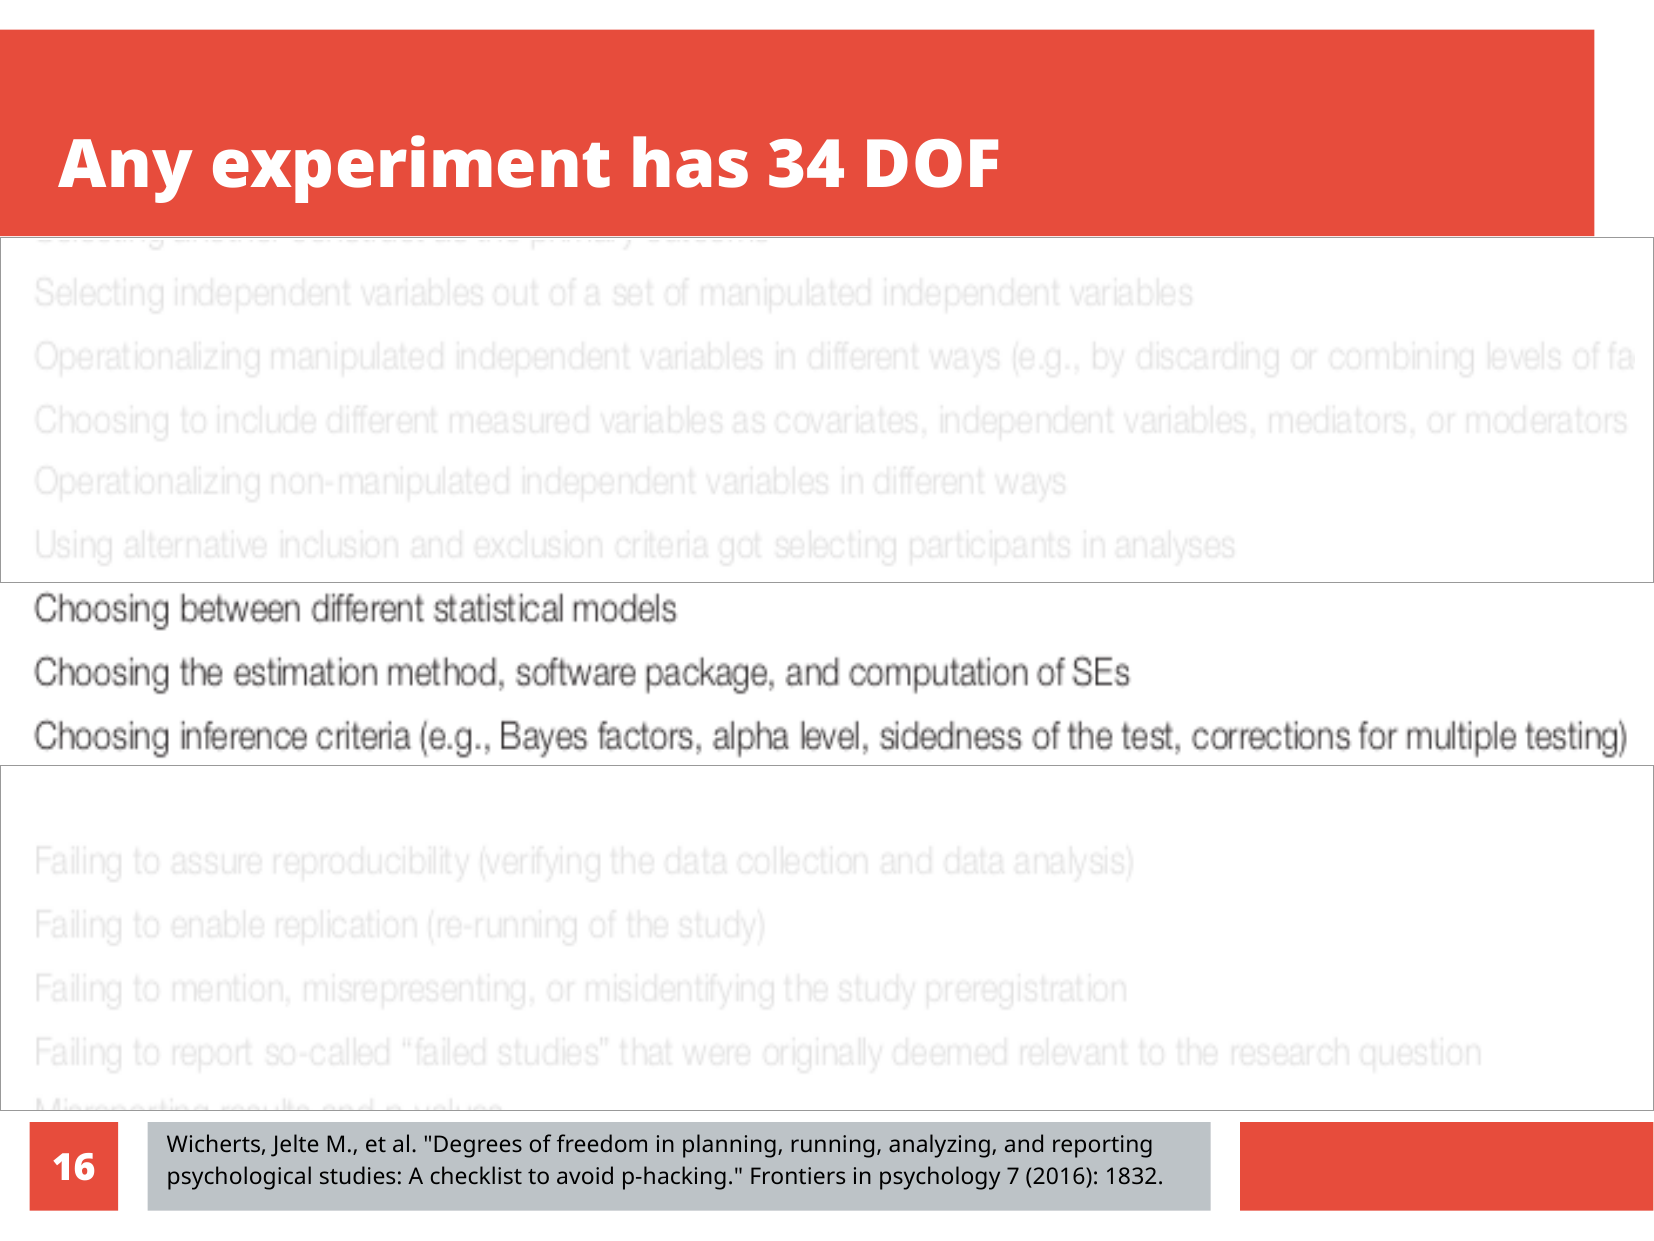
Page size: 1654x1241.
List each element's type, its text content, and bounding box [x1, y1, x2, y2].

text_box [0, 237, 1654, 583]
text_box [0, 765, 1654, 1111]
title Any experiment has 34 DOF [59, 59, 1595, 207]
text_box Wicherts, Jelte M., et al. "Degrees of freedom in planning, running, analyzing, and reporting psychological studies: A checklist to avoid p-hacking." Frontiers in psychology 7 (2016): 1832. [151, 1120, 1201, 1217]
picture [15, 583, 1635, 765]
